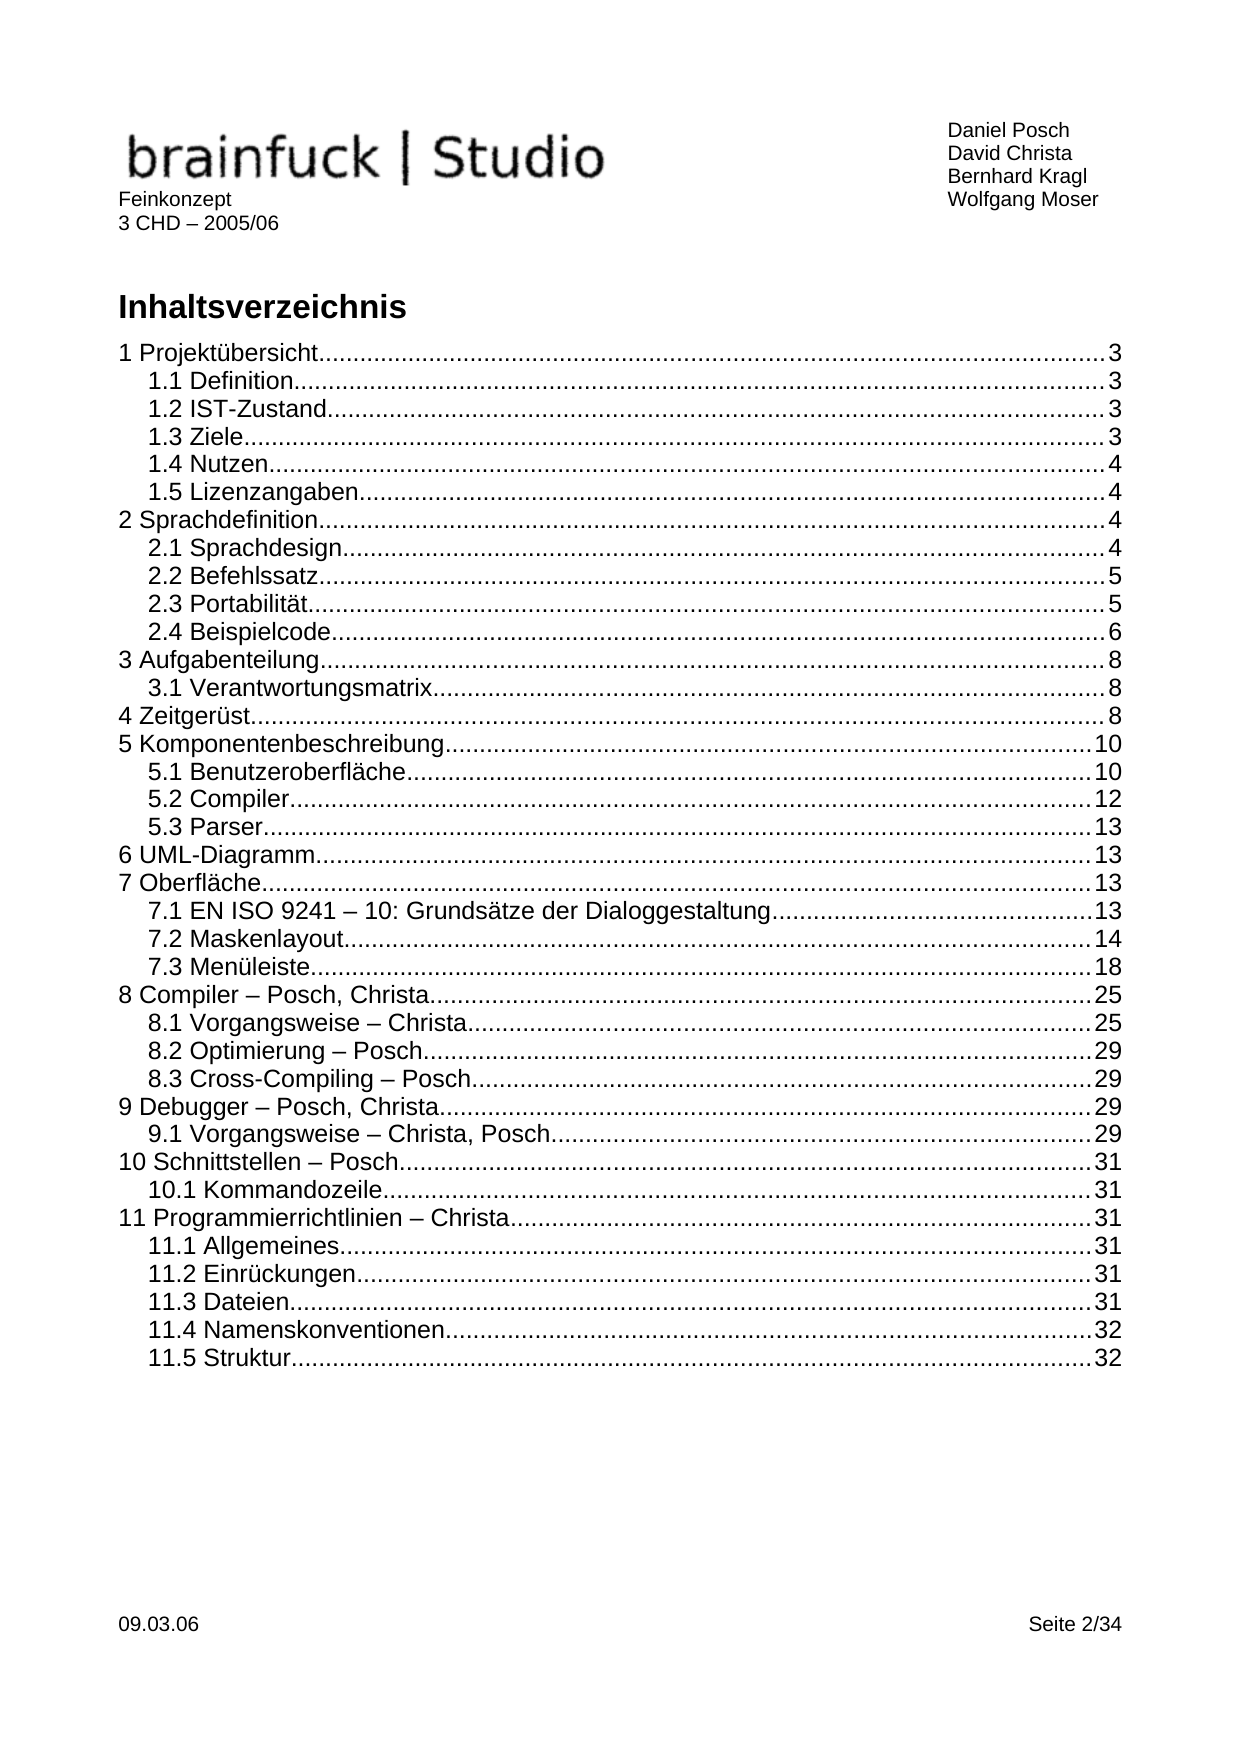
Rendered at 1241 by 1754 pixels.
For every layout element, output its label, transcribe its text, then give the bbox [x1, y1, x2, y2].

text 8 Compiler – Posch, Christa 25 [118, 981, 1122, 1008]
text 2.1 Sprachdesign 4 [148, 534, 1122, 562]
text 3.1 Verantwortungsmatrix 8 [148, 673, 1122, 701]
text 3 Aufgabenteilung 8 [118, 646, 1122, 673]
subtitle Inhaltsverzeichnis [118, 289, 1122, 326]
text 8.2 Optimierung – Posch 29 [148, 1036, 1122, 1064]
text 8.3 Cross-Compiling – Posch 29 [148, 1064, 1122, 1092]
text 2.4 Beispielcode 6 [148, 618, 1122, 646]
picture [118, 118, 609, 187]
text 4 Zeitgerüst 8 [118, 701, 1122, 729]
text 7.2 Maskenlayout 14 [148, 925, 1122, 953]
text 11.5 Struktur 32 [148, 1343, 1122, 1371]
text 1.2 IST-Zustand 3 [148, 394, 1122, 422]
text 1 Projektübersicht 3 [118, 338, 1122, 366]
text 10 Schnittstellen – Posch 31 [118, 1148, 1122, 1176]
text 11.3 Dateien 31 [148, 1288, 1122, 1316]
text 11 Programmierrichtlinien – Christa 31 [118, 1204, 1122, 1232]
text 1.3 Ziele 3 [148, 422, 1122, 450]
text 5 Komponentenbeschreibung 10 [118, 729, 1122, 757]
text 6 UML-Diagramm 13 [118, 841, 1122, 869]
text 8.1 Vorgangsweise – Christa 25 [148, 1008, 1122, 1036]
text 11.1 Allgemeines 31 [148, 1232, 1122, 1260]
text 1.1 Definition 3 [148, 366, 1122, 394]
text 11.4 Namenskonventionen 32 [148, 1316, 1122, 1343]
text 5.1 Benutzeroberfläche 10 [148, 757, 1122, 785]
text 1.4 Nutzen 4 [148, 450, 1122, 478]
text 10.1 Kommandozeile 31 [148, 1176, 1122, 1204]
text 11.2 Einrückungen 31 [148, 1260, 1122, 1288]
text 1.5 Lizenzangaben 4 [148, 478, 1122, 506]
text 9.1 Vorgangsweise – Christa, Posch 29 [148, 1120, 1122, 1148]
text 2 Sprachdefinition 4 [118, 506, 1122, 534]
text 7 Oberfläche 13 [118, 869, 1122, 897]
text 5.2 Compiler 12 [148, 785, 1122, 813]
text 9 Debugger – Posch, Christa 29 [118, 1092, 1122, 1120]
text 2.2 Befehlssatz 5 [148, 562, 1122, 590]
text 2.3 Portabilität 5 [148, 590, 1122, 618]
text 7.3 Menüleiste 18 [148, 953, 1122, 981]
text 5.3 Parser 13 [148, 813, 1122, 841]
text 7.1 EN ISO 9241 – 10: Grundsätze der Dialoggestaltung 13 [148, 897, 1122, 925]
